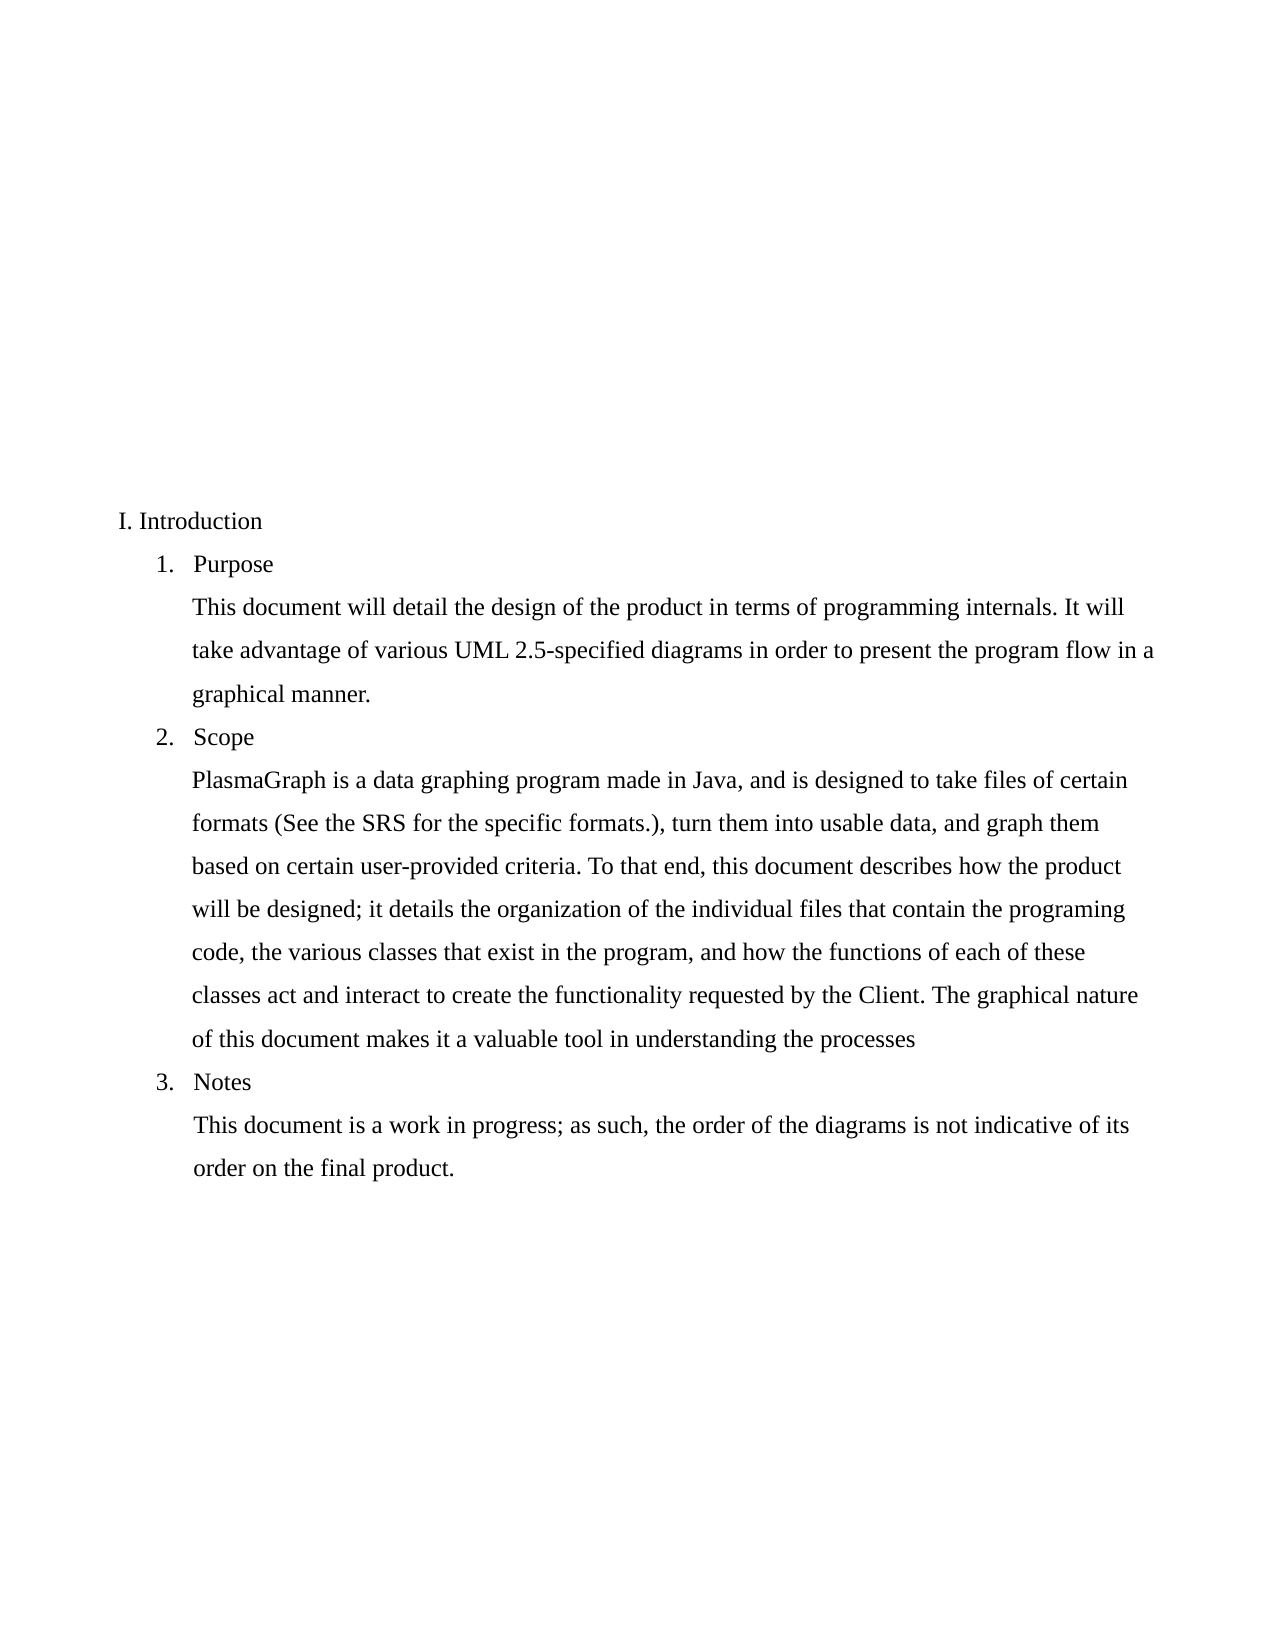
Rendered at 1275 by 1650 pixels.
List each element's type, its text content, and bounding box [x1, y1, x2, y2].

text I. Introduction [118, 506, 1157, 535]
text This document will detail the design of the product in terms of programming internals. It will take advantage of various UML 2.5-specified diagrams in order to present the program flow in a graphical manner. [192, 592, 1157, 707]
list This document is a work in progress; as such, the order of the diagrams is not indicative of its order on the final product. [156, 1110, 1157, 1182]
text PlasmaGraph is a data graphing program made in Java, and is designed to take files of certain formats (See the SRS for the specific formats.), turn them into usable data, and graph them based on certain user-provided criteria. To that end, this document describes how the product will be designed; it details the organization of the individual files that contain the programing code, the various classes that exist in the program, and how the functions of each of these classes act and interact to create the functionality requested by the Client. The graphical nature of this document makes it a valuable tool in understanding the processes [192, 765, 1157, 1052]
list Purpose [156, 549, 1157, 578]
list Notes [156, 1067, 1157, 1096]
list Scope [156, 722, 1157, 751]
